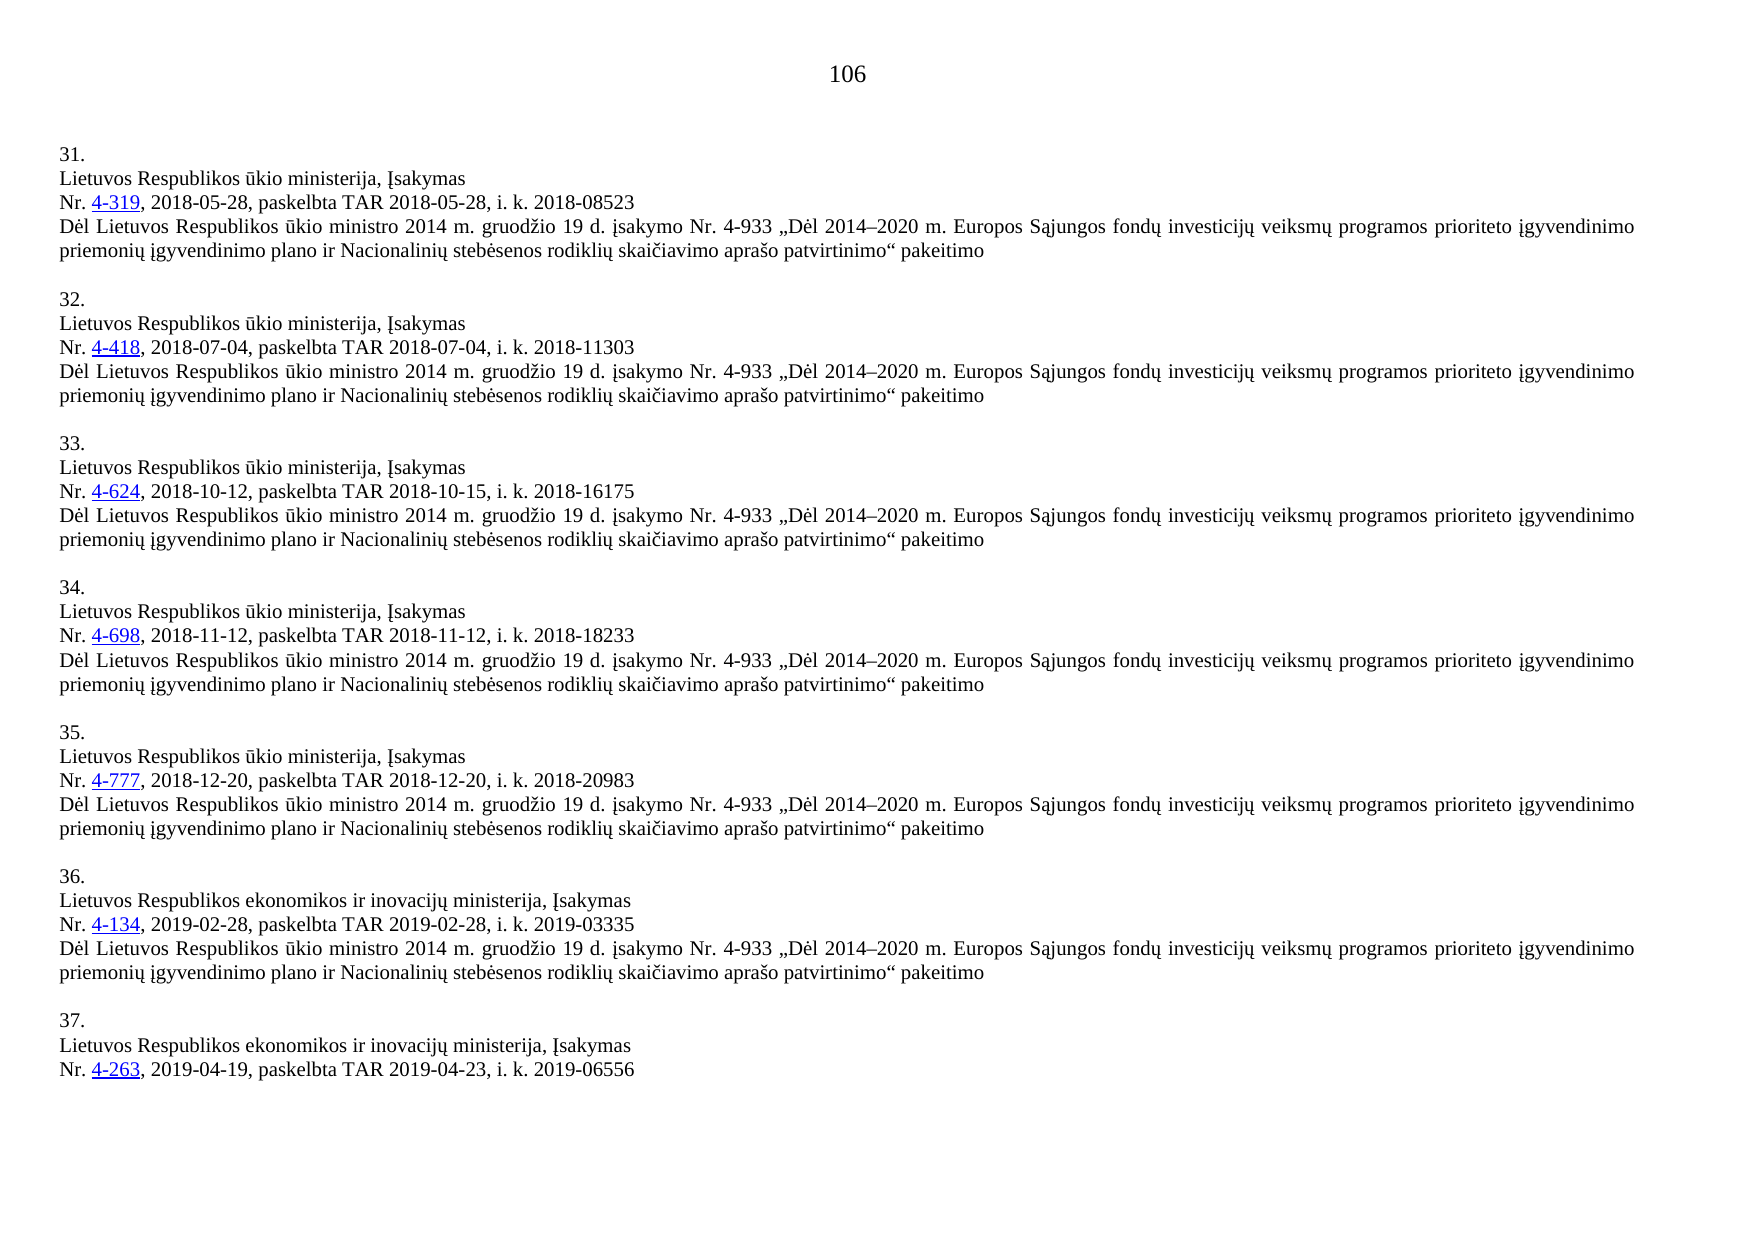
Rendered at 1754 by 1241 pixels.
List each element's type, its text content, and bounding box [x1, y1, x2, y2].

text Dėl Lietuvos Respublikos ūkio ministro 2014 m. gruodžio 19 d. įsakymo Nr. 4-933 „Dėl 2014–2020 m. Europos Sąjungos fondų investicijų veiksmų programos prioriteto įgyvendinimo priemonių įgyvendinimo plano ir Nacionalinių stebėsenos rodiklių skaičiavimo aprašo patvirtinimo“ pakeitimo [59, 503, 1636, 551]
text Dėl Lietuvos Respublikos ūkio ministro 2014 m. gruodžio 19 d. įsakymo Nr. 4-933 „Dėl 2014–2020 m. Europos Sąjungos fondų investicijų veiksmų programos prioriteto įgyvendinimo priemonių įgyvendinimo plano ir Nacionalinių stebėsenos rodiklių skaičiavimo aprašo patvirtinimo“ pakeitimo [59, 359, 1636, 407]
text 33. [59, 431, 1636, 455]
text Dėl Lietuvos Respublikos ūkio ministro 2014 m. gruodžio 19 d. įsakymo Nr. 4-933 „Dėl 2014–2020 m. Europos Sąjungos fondų investicijų veiksmų programos prioriteto įgyvendinimo priemonių įgyvendinimo plano ir Nacionalinių stebėsenos rodiklių skaičiavimo aprašo patvirtinimo“ pakeitimo [59, 792, 1636, 840]
text 37. [59, 1008, 1636, 1032]
text Lietuvos Respublikos ūkio ministerija, Įsakymas [59, 311, 1636, 335]
text Lietuvos Respublikos ūkio ministerija, Įsakymas [59, 166, 1636, 190]
text 31. [59, 142, 1636, 166]
text Dėl Lietuvos Respublikos ūkio ministro 2014 m. gruodžio 19 d. įsakymo Nr. 4-933 „Dėl 2014–2020 m. Europos Sąjungos fondų investicijų veiksmų programos prioriteto įgyvendinimo priemonių įgyvendinimo plano ir Nacionalinių stebėsenos rodiklių skaičiavimo aprašo patvirtinimo“ pakeitimo [59, 647, 1636, 696]
text Nr. 4-624, 2018-10-12, paskelbta TAR 2018-10-15, i. k. 2018-16175 [59, 479, 1636, 503]
text Nr. 4-134, 2019-02-28, paskelbta TAR 2019-02-28, i. k. 2019-03335 [59, 912, 1636, 936]
text Lietuvos Respublikos ūkio ministerija, Įsakymas [59, 455, 1636, 479]
text 34. [59, 575, 1636, 599]
text 32. [59, 287, 1636, 311]
text Nr. 4-777, 2018-12-20, paskelbta TAR 2018-12-20, i. k. 2018-20983 [59, 768, 1636, 792]
text Nr. 4-263, 2019-04-19, paskelbta TAR 2019-04-23, i. k. 2019-06556 [59, 1057, 1636, 1081]
text Lietuvos Respublikos ekonomikos ir inovacijų ministerija, Įsakymas [59, 888, 1636, 912]
text Nr. 4-698, 2018-11-12, paskelbta TAR 2018-11-12, i. k. 2018-18233 [59, 623, 1636, 647]
text Lietuvos Respublikos ūkio ministerija, Įsakymas [59, 599, 1636, 623]
text 35. [59, 720, 1636, 744]
text 36. [59, 864, 1636, 888]
text Nr. 4-418, 2018-07-04, paskelbta TAR 2018-07-04, i. k. 2018-11303 [59, 335, 1636, 359]
text Lietuvos Respublikos ūkio ministerija, Įsakymas [59, 744, 1636, 768]
text Dėl Lietuvos Respublikos ūkio ministro 2014 m. gruodžio 19 d. įsakymo Nr. 4-933 „Dėl 2014–2020 m. Europos Sąjungos fondų investicijų veiksmų programos prioriteto įgyvendinimo priemonių įgyvendinimo plano ir Nacionalinių stebėsenos rodiklių skaičiavimo aprašo patvirtinimo“ pakeitimo [59, 936, 1636, 984]
text Nr. 4-319, 2018-05-28, paskelbta TAR 2018-05-28, i. k. 2018-08523 [59, 190, 1636, 214]
text Dėl Lietuvos Respublikos ūkio ministro 2014 m. gruodžio 19 d. įsakymo Nr. 4-933 „Dėl 2014–2020 m. Europos Sąjungos fondų investicijų veiksmų programos prioriteto įgyvendinimo priemonių įgyvendinimo plano ir Nacionalinių stebėsenos rodiklių skaičiavimo aprašo patvirtinimo“ pakeitimo [59, 214, 1636, 262]
text Lietuvos Respublikos ekonomikos ir inovacijų ministerija, Įsakymas [59, 1032, 1636, 1057]
